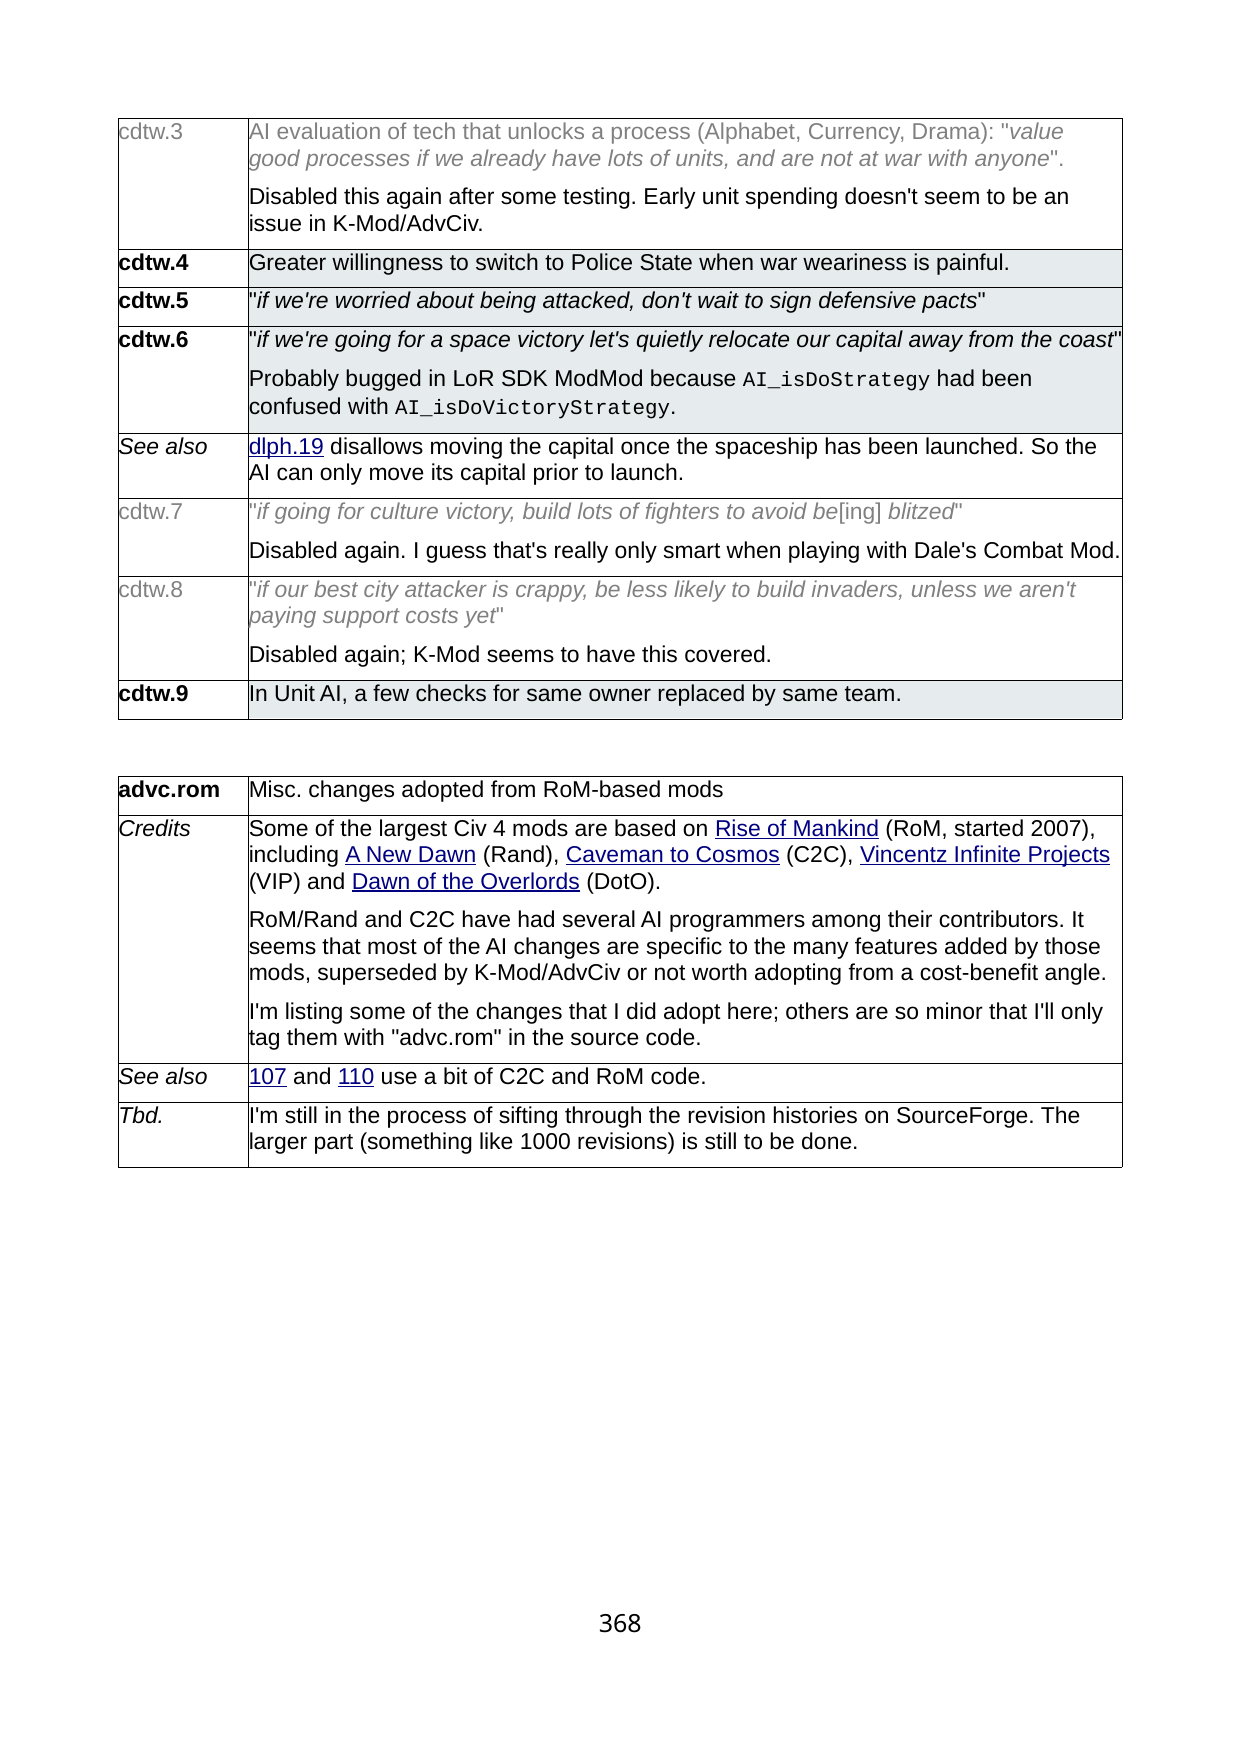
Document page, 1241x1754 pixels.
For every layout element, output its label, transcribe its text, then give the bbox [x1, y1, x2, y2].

table_cell Tbd. [119, 1103, 248, 1167]
table_cell See also [119, 1064, 248, 1102]
table_cell 107 and 110 use a bit of C2C and RoM code. [249, 1064, 1122, 1102]
table_cell "if we're going for a space victory let's quietly relocate our capital away from the coast" Probably bugged in LoR SDK ModMod because AI_isDoStrategy had been confused with AI_isDoVictoryStrategy. [249, 327, 1122, 433]
table_cell cdtw.9 [119, 681, 248, 718]
table_cell cdtw.4 [119, 250, 248, 287]
table_cell cdtw.6 [119, 327, 248, 433]
table_cell I'm still in the process of sifting through the revision histories on SourceForge. The larger part (something like 1000 revisions) is still to be done. [249, 1103, 1122, 1167]
table_cell In Unit AI, a few checks for same owner replaced by same team. [249, 681, 1122, 718]
table_cell Greater willingness to switch to Police State when war weariness is painful. [249, 250, 1122, 287]
table_cell Credits [119, 816, 248, 1063]
table_cell cdtw.7 [119, 499, 248, 576]
table_cell cdtw.5 [119, 288, 248, 326]
table_cell "if going for culture victory, build lots of fighters to avoid be[ing] blitzed" Disabled again. I guess that's really only smart when playing with Dale's Combat Mod. [249, 499, 1122, 576]
table_cell cdtw.8 [119, 577, 248, 679]
table_cell Some of the largest Civ 4 mods are based on Rise of Mankind (RoM, started 2007), including A New Dawn (Rand), Caveman to Cosmos (C2C), Vincentz Infinite Projects (VIP) and Dawn of the Overlords (DotO). RoM/Rand and C2C have had several AI programmers among their contributors. It seems that most of the AI changes are specific to the many features added by those mods, superseded by K-Mod/AdvCiv or not worth adopting from a cost-benefit angle. I'm listing some of the changes that I did adopt here; others are so minor that I'll only tag them with "advc.rom" in the source code. [249, 816, 1122, 1063]
table_cell dlph.19 disallows moving the capital once the spaceship has been launched. So the AI can only move its capital prior to launch. [249, 434, 1122, 498]
table_cell "if our best city attacker is crappy, be less likely to build invaders, unless we aren't paying support costs yet" Disabled again; K-Mod seems to have this covered. [249, 577, 1122, 679]
table_cell See also [119, 434, 248, 498]
table_cell "if we're worried about being attacked, don't wait to sign defensive pacts" [249, 288, 1122, 326]
table_header Misc. changes adopted from RoM-based mods [249, 777, 1122, 815]
table_cell AI evaluation of tech that unlocks a process (Alphabet, Currency, Drama): "value good processes if we already have lots of units, and are not at war with anyone". Disabled this again after some testing. Early unit spending doesn't seem to be an issue in K-Mod/AdvCiv. [249, 119, 1122, 248]
table_cell cdtw.3 [119, 119, 248, 248]
table_header advc.rom [119, 777, 248, 815]
